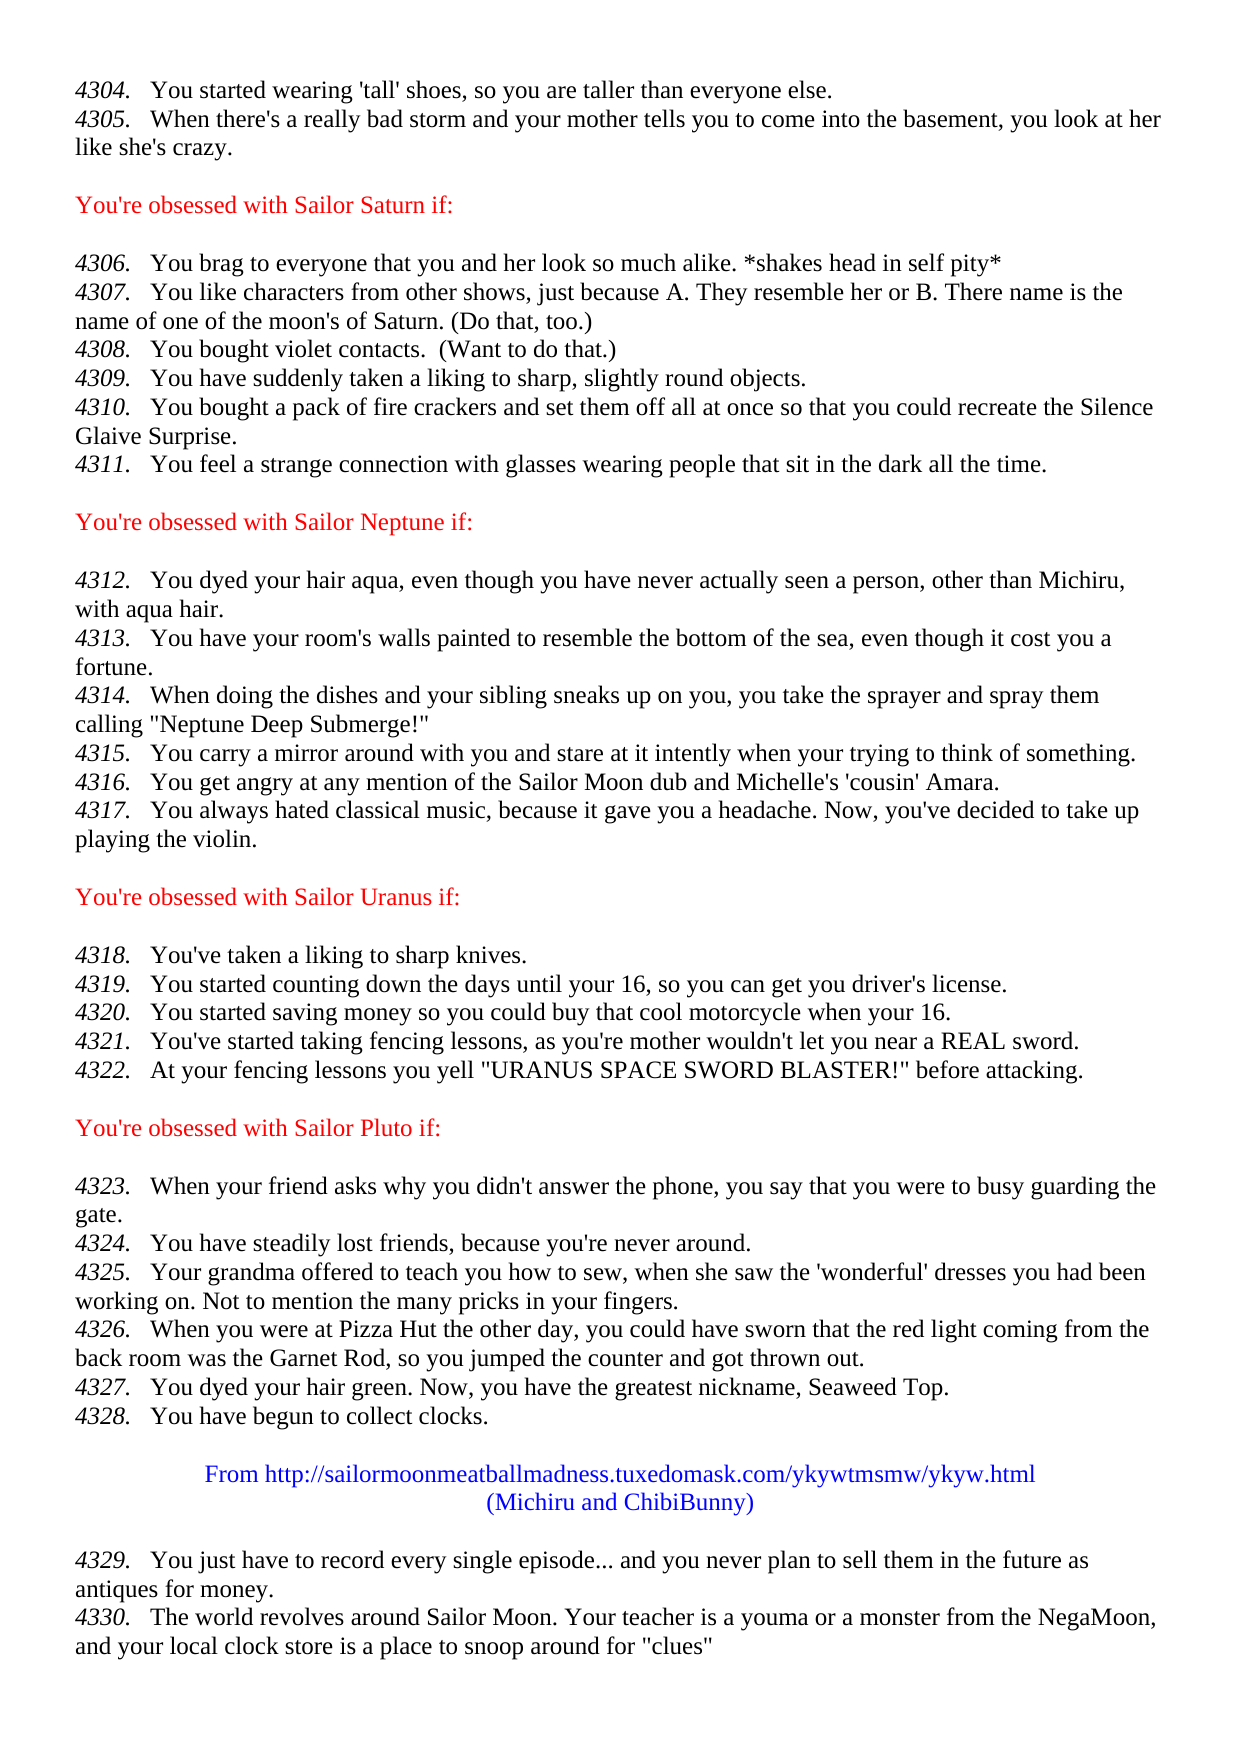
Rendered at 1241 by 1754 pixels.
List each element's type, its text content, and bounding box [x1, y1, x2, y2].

list Your grandma offered to teach you how to sew, when she saw the 'wonderful' dresses you had been working on. Not to mention the many pricks in your fingers. [75, 1257, 1165, 1314]
list You have steadily lost friends, because you're never around. [75, 1228, 1165, 1257]
text You're obsessed with Sailor Pluto if: [75, 1113, 1165, 1142]
list You just have to record every single episode... and you never plan to sell them in the future as antiques for money. [75, 1545, 1165, 1602]
list You bought violet contacts. (Want to do that.) [75, 334, 1165, 363]
text From http://sailormoonmeatballmadness.tuxedomask.com/ykywtmsmw/ykyw.html [75, 1459, 1165, 1487]
list You started counting down the days until your 16, so you can get you driver's license. [75, 969, 1165, 997]
text You're obsessed with Sailor Uranus if: [75, 882, 1165, 911]
list You started wearing 'tall' shoes, so you are taller than everyone else. [75, 75, 1165, 104]
list You get angry at any mention of the Sailor Moon dub and Michelle's 'cousin' Amara. [75, 767, 1165, 795]
list You always hated classical music, because it gave you a headache. Now, you've decided to take up playing the violin. [75, 795, 1165, 853]
list When your friend asks why you didn't answer the phone, you say that you were to busy guarding the gate. [75, 1171, 1165, 1228]
list When you were at Pizza Hut the other day, you could have sworn that the red light coming from the back room was the Garnet Rod, so you jumped the counter and got thrown out. [75, 1314, 1165, 1372]
list You bought a pack of fire crackers and set them off all at once so that you could recreate the Silence Glaive Surprise. [75, 392, 1165, 449]
list You've taken a liking to sharp knives. [75, 940, 1165, 969]
list You started saving money so you could buy that cool motorcycle when your 16. [75, 997, 1165, 1026]
text You're obsessed with Sailor Saturn if: [75, 190, 1165, 219]
text (Michiru and ChibiBunny) [75, 1487, 1165, 1516]
list When there's a really bad storm and your mother tells you to come into the basement, you look at her like she's crazy. [75, 104, 1165, 161]
list You have your room's walls painted to resemble the bottom of the sea, even though it cost you a fortune. [75, 623, 1165, 680]
list When doing the dishes and your sibling sneaks up on you, you take the sprayer and spray them calling "Neptune Deep Submerge!" [75, 680, 1165, 738]
list You've started taking fencing lessons, as you're mother wouldn't let you near a REAL sword. [75, 1026, 1165, 1055]
list At your fencing lessons you yell "URANUS SPACE SWORD BLASTER!" before attacking. [75, 1055, 1165, 1084]
text You're obsessed with Sailor Neptune if: [75, 507, 1165, 536]
list You dyed your hair green. Now, you have the greatest nickname, Seaweed Top. [75, 1372, 1165, 1401]
list You dyed your hair aqua, even though you have never actually seen a person, other than Michiru, with aqua hair. [75, 565, 1165, 623]
list The world revolves around Sailor Moon. Your teacher is a youma or a monster from the NegaMoon, and your local clock store is a place to snoop around for "clues" [75, 1602, 1165, 1660]
list You like characters from other shows, just because A. They resemble her or B. There name is the name of one of the moon's of Saturn. (Do that, too.) [75, 277, 1165, 334]
list You carry a mirror around with you and stare at it intently when your trying to think of something. [75, 738, 1165, 767]
list You feel a strange connection with glasses wearing people that sit in the dark all the time. [75, 449, 1165, 478]
list You have suddenly taken a liking to sharp, slightly round objects. [75, 363, 1165, 392]
list You have begun to collect clocks. [75, 1401, 1165, 1429]
list You brag to everyone that you and her look so much alike. *shakes head in self pity* [75, 248, 1165, 277]
